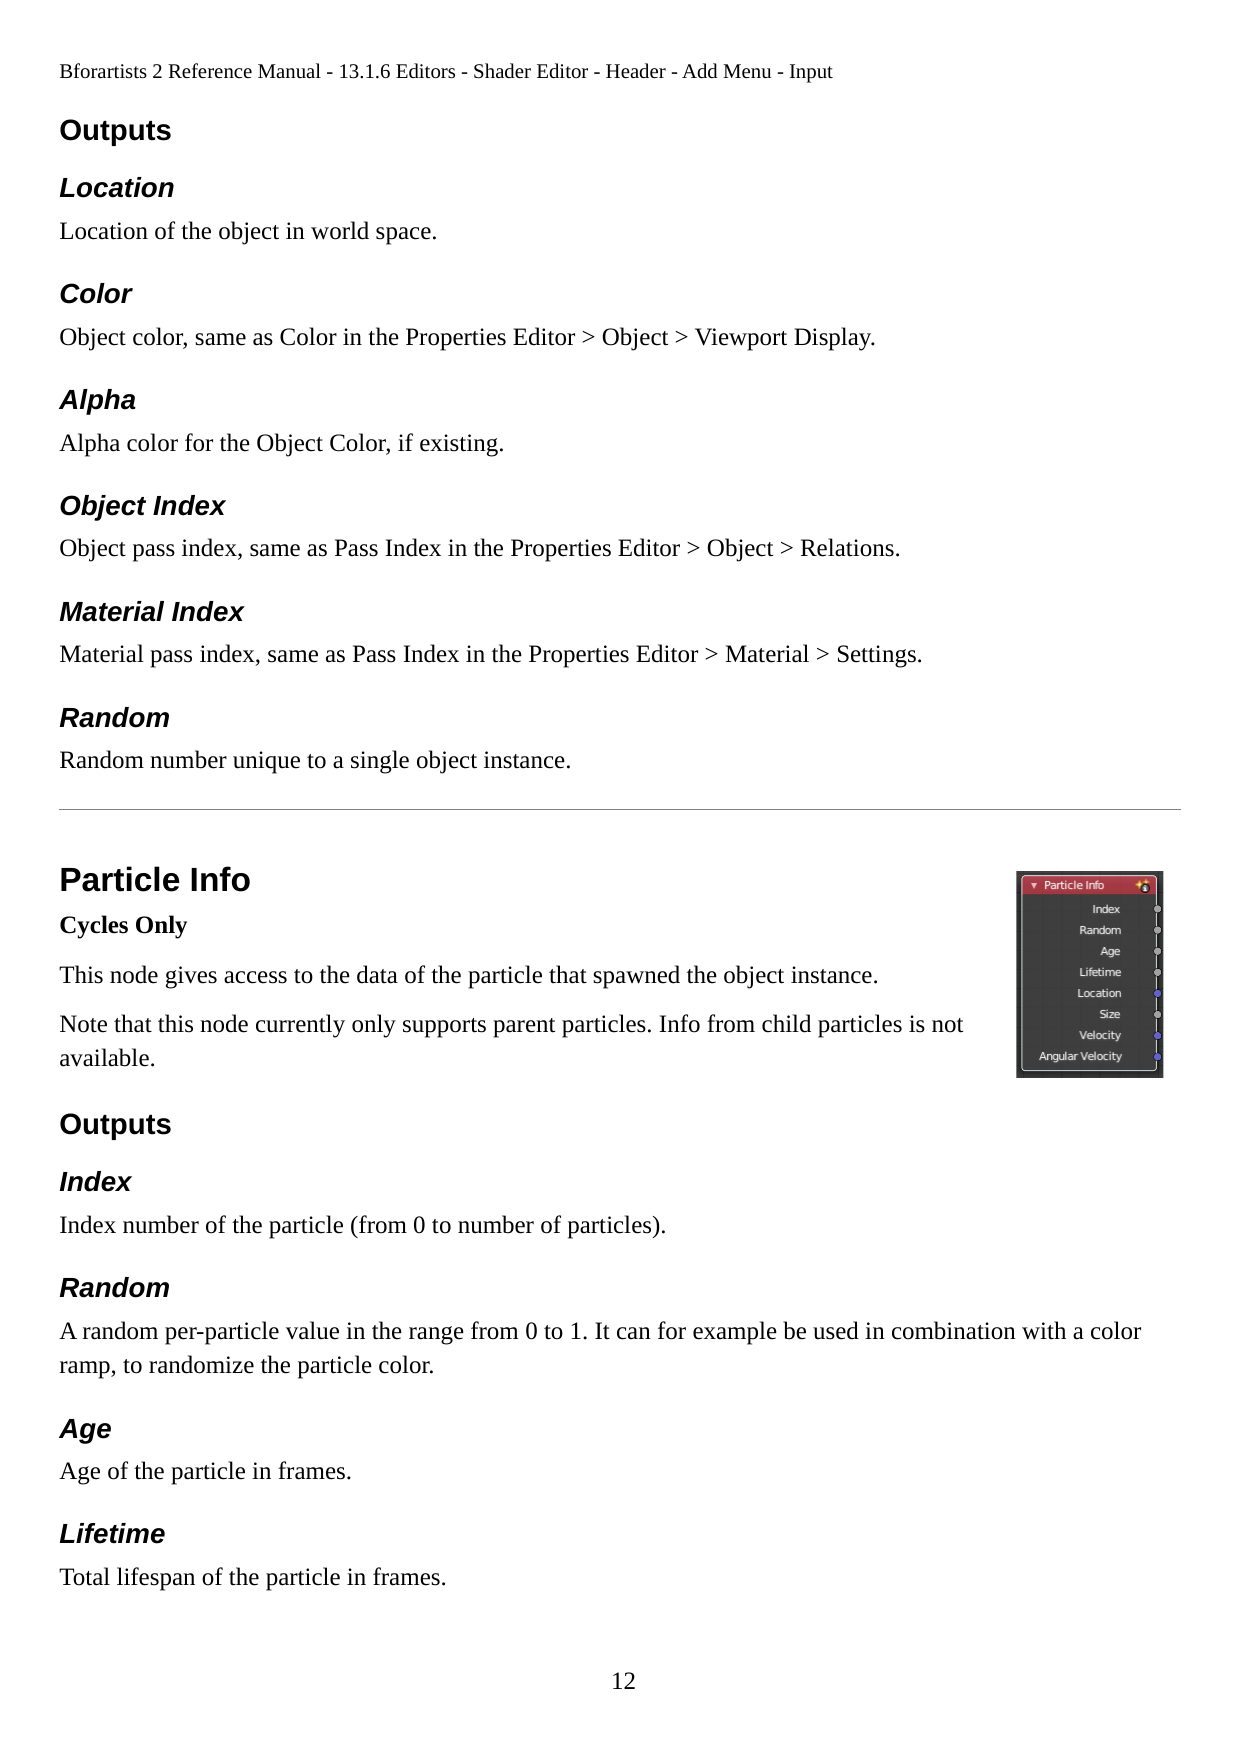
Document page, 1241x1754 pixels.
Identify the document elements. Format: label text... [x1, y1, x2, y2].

subtitle Object Index [59, 489, 1181, 521]
text Object pass index, same as Pass Index in the Properties Editor > Object > Relations. [59, 533, 1181, 562]
subtitle Random [59, 701, 1181, 733]
subtitle Location [59, 171, 1181, 203]
text [1164, 911, 1181, 939]
text This node gives access to the data of the particle that spawned the object instance. [59, 960, 1016, 988]
text Cycles Only [59, 911, 1016, 939]
text Material pass index, same as Pass Index in the Properties Editor > Material > Settings. [59, 639, 1181, 668]
text Note that this node currently only supports parent particles. Info from child particles is not available. [59, 1009, 1016, 1072]
subtitle Random [59, 1272, 1181, 1303]
text Age of the particle in frames. [59, 1456, 1181, 1485]
subtitle Outputs [59, 113, 1181, 146]
text Location of the object in world space. [59, 216, 1181, 244]
subtitle Outputs [59, 1107, 1181, 1141]
text Alpha color for the Object Color, if existing. [59, 428, 1181, 456]
subtitle Color [59, 277, 1181, 309]
text Object color, same as Color in the Properties Editor > Object > Viewport Display. [59, 322, 1181, 350]
subtitle Alpha [59, 383, 1181, 415]
subtitle Lifetime [59, 1518, 1181, 1550]
text Index number of the particle (from 0 to number of particles). [59, 1210, 1181, 1239]
text A random per-particle value in the range from 0 to 1. It can for example be used in combination with a color ramp, to randomize the particle color. [59, 1316, 1181, 1379]
picture [1016, 871, 1164, 1078]
subtitle Particle Info [59, 859, 1181, 898]
subtitle Material Index [59, 595, 1181, 627]
subtitle Age [59, 1412, 1181, 1444]
text Random number unique to a single object instance. [59, 745, 1181, 774]
text Total lifespan of the particle in frames. [59, 1562, 1181, 1591]
subtitle Index [59, 1166, 1181, 1197]
